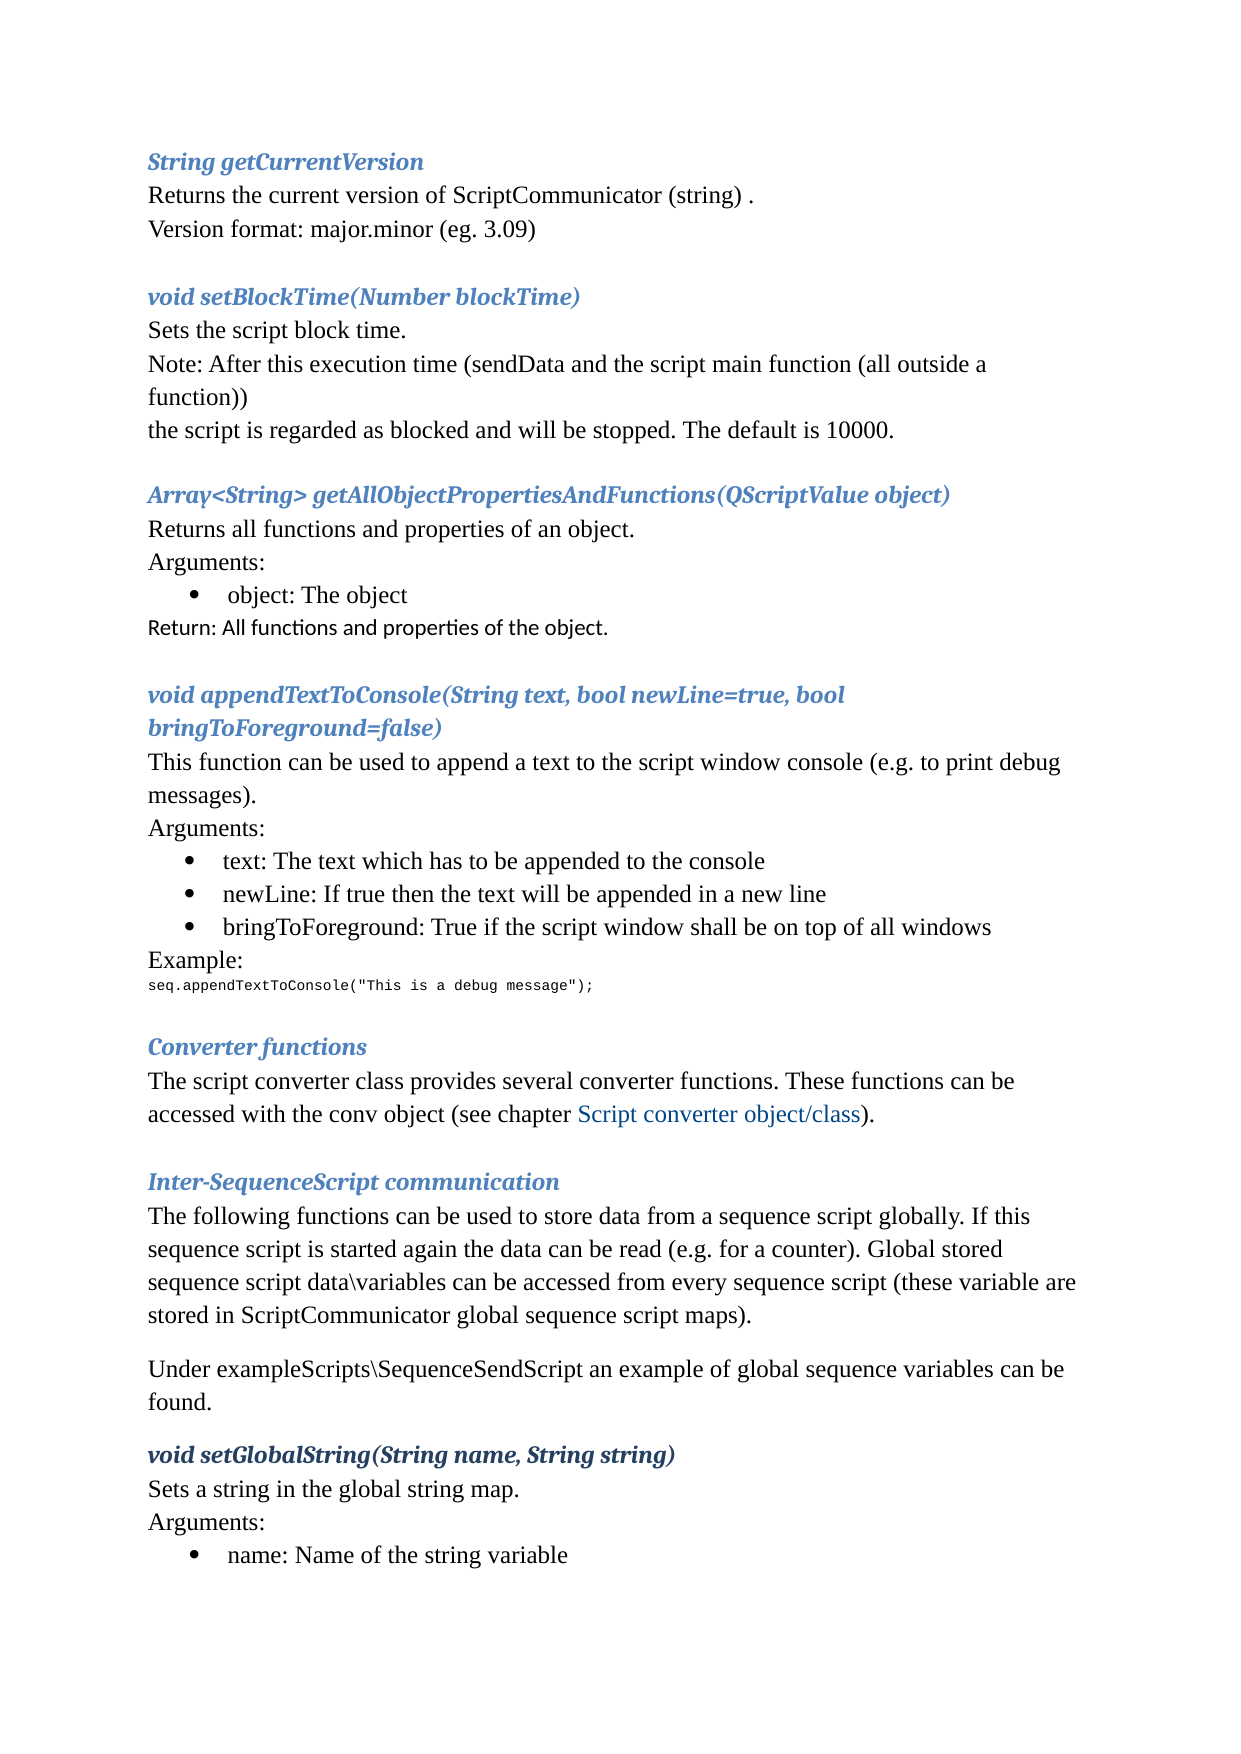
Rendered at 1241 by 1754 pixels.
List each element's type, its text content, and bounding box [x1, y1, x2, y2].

list bringToForeground: True if the script window shall be on top of all windows [185, 912, 1093, 941]
text The following functions can be used to store data from a sequence script globally. If this sequence script is started again the data can be read (e.g. for a counter). Global stored sequence script data\variables can be accessed from every sequence script (these variable are stored in ScriptCommunicator global sequence script maps). [148, 1201, 1093, 1329]
text Version format: major.minor (eg. 3.09) [148, 214, 1093, 242]
subtitle String getCurrentVersion [148, 148, 1093, 176]
text Returns the current version of ScriptCommunicator (string) . [148, 181, 1093, 209]
list newLine: If true then the text will be appended in a new line [185, 879, 1093, 908]
text Returns all functions and properties of an object. [148, 514, 1093, 542]
subtitle void appendTextToConsole(String text, bool newLine=true, bool bringToForeground=false) [148, 681, 1093, 743]
text Example: [148, 945, 1093, 974]
subtitle Converter functions [148, 1033, 1093, 1062]
text the script is regarded as blocked and will be stopped. The default is 10000. [148, 415, 1093, 443]
text Return: All functions and properties of the object. [148, 613, 1093, 641]
text Arguments: [148, 547, 1093, 576]
subtitle Array<String> getAllObjectPropertiesAndFunctions(QScriptValue object) [148, 481, 1093, 509]
text This function can be used to append a text to the script window console (e.g. to print debug messages). [148, 747, 1093, 809]
text seq.appendTextToConsole("This is a debug message"); [148, 978, 1093, 995]
text Note: After this execution time (sendData and the script main function (all outside a function)) [148, 349, 1093, 410]
list text: The text which has to be appended to the console [185, 846, 1093, 875]
text Arguments: [148, 813, 1093, 842]
text Arguments: [148, 1507, 1093, 1536]
subtitle void setBlockTime(Number blockTime) [148, 283, 1093, 311]
text The script converter class provides several converter functions. These functions can be accessed with the conv object (see chapter Script converter object/class). [148, 1066, 1093, 1128]
text Under exampleScripts\SequenceSendScript an example of global sequence variables can be found. [148, 1354, 1093, 1416]
subtitle void setGlobalString(String name, String string) [148, 1441, 1093, 1469]
subtitle Inter-SequenceScript communication [148, 1168, 1093, 1197]
text Sets a string in the global string map. [148, 1474, 1093, 1503]
list name: Name of the string variable [190, 1540, 1093, 1569]
list object: The object [190, 580, 1093, 608]
text Sets the script block time. [148, 316, 1093, 344]
